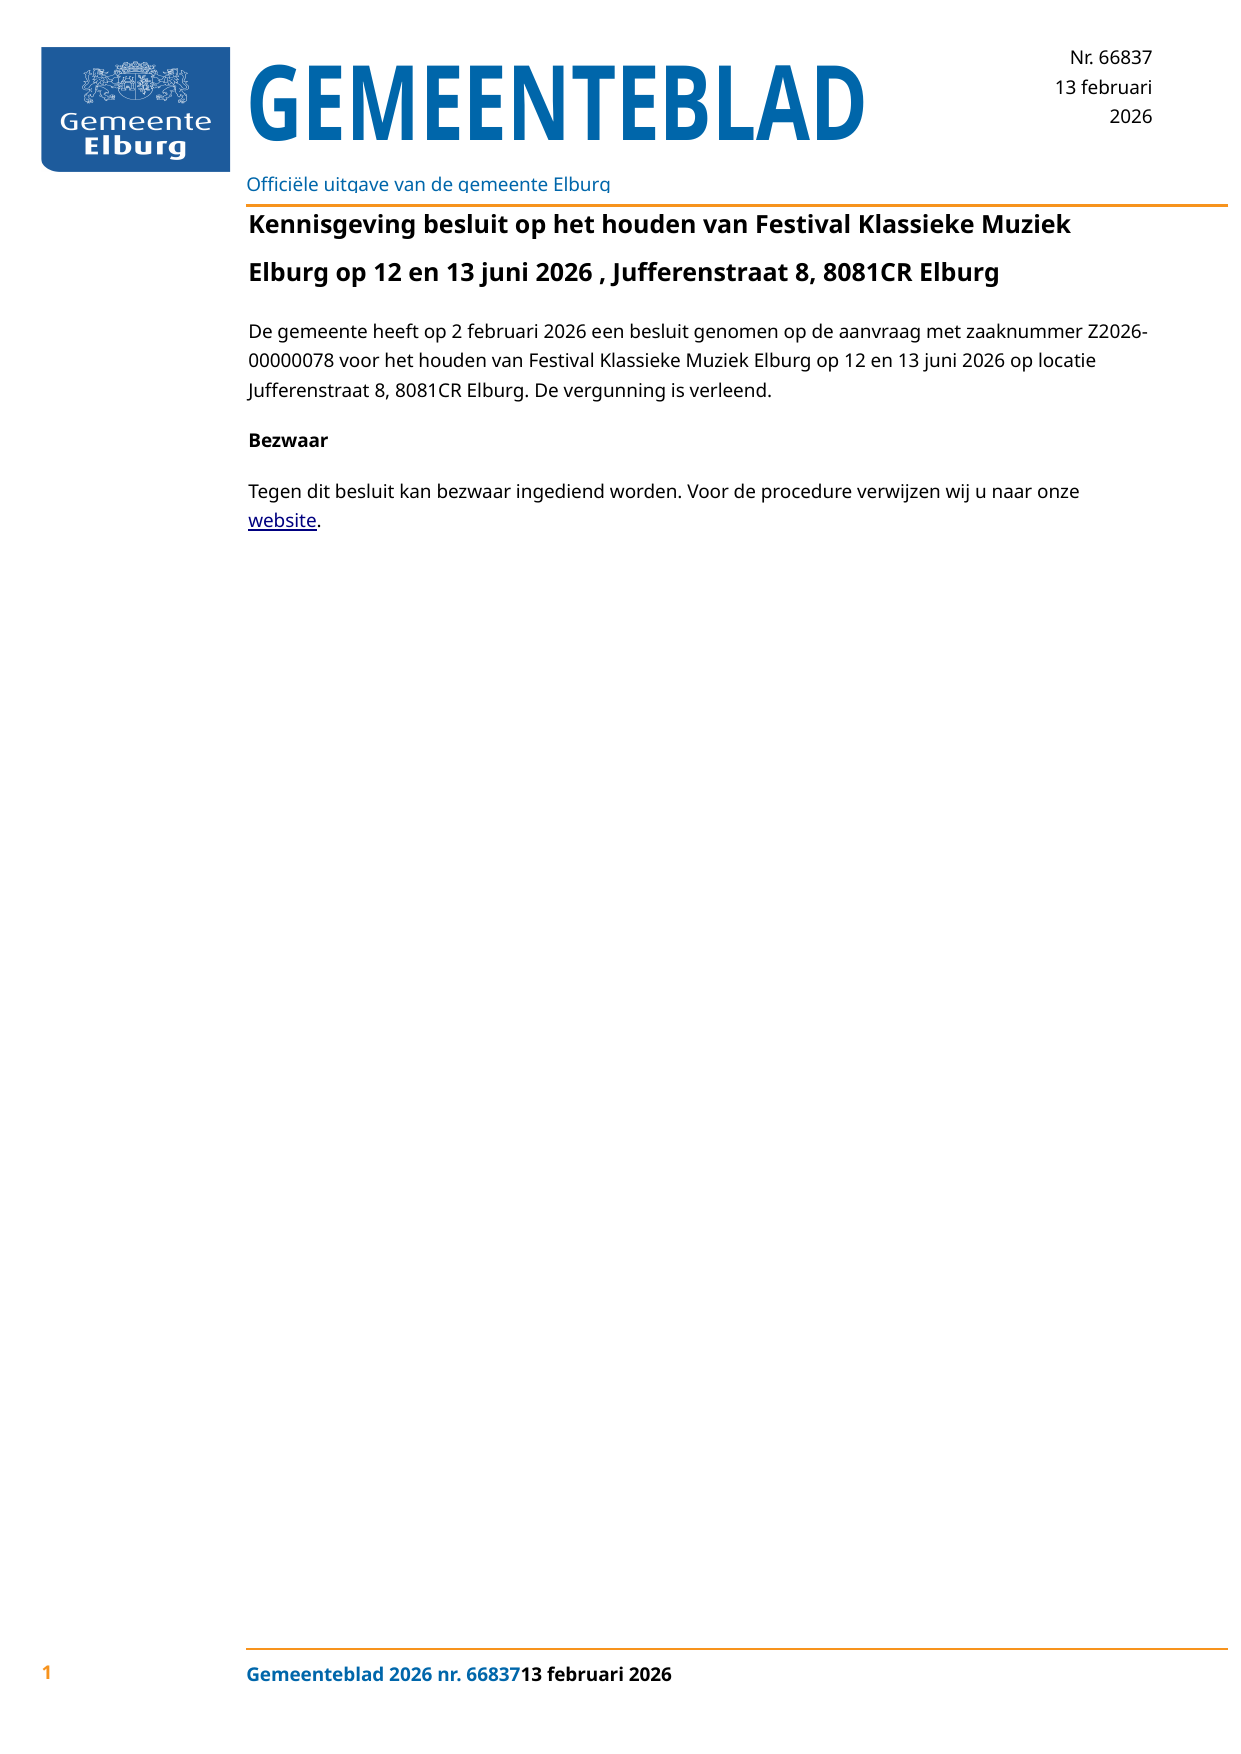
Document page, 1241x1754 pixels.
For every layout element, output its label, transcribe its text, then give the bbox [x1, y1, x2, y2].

text Bezwaar [248, 427, 1152, 453]
text De gemeente heeft op 2 februari 2026 een besluit genomen op de aanvraag met zaaknummer Z2026-00000078 voor het houden van Festival Klassieke Muziek Elburg op 12 en 13 juni 2026 op locatie Jufferenstraat 8, 8081CR Elburg. De vergunning is verleend. [248, 318, 1152, 403]
text Tegen dit besluit kan bezwaar ingediend worden. Voor de procedure verwijzen wij u naar onze website. [248, 478, 1152, 533]
picture [41, 47, 231, 172]
text Kennisgeving besluit op het houden van Festival Klassieke Muziek Elburg op 12 en 13 juni 2026 , Jufferenstraat 8, 8081CR Elburg [248, 207, 1152, 288]
